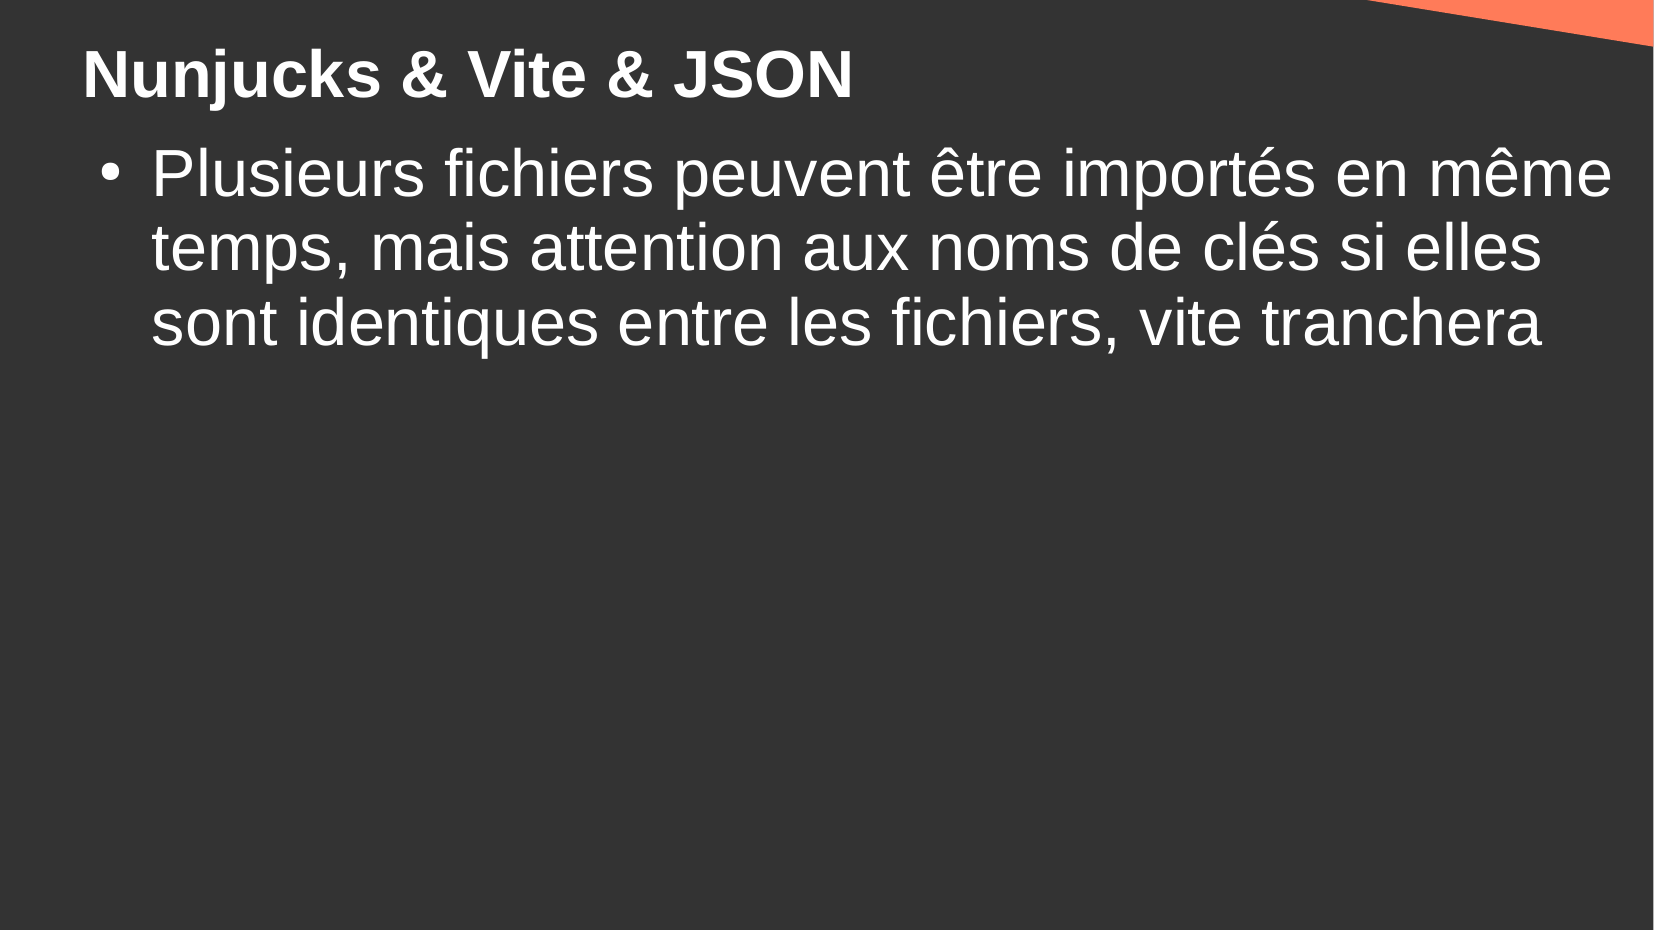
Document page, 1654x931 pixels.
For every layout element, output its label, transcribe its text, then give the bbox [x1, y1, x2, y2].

text_box [1366, 0, 1654, 47]
list Plusieurs fichiers peuvent être importés en même temps, mais attention aux noms de clés si elles sont identiques entre les fichiers, vite tranchera [80, 135, 1620, 739]
title Nunjucks & Vite & JSON [82, 37, 1571, 112]
